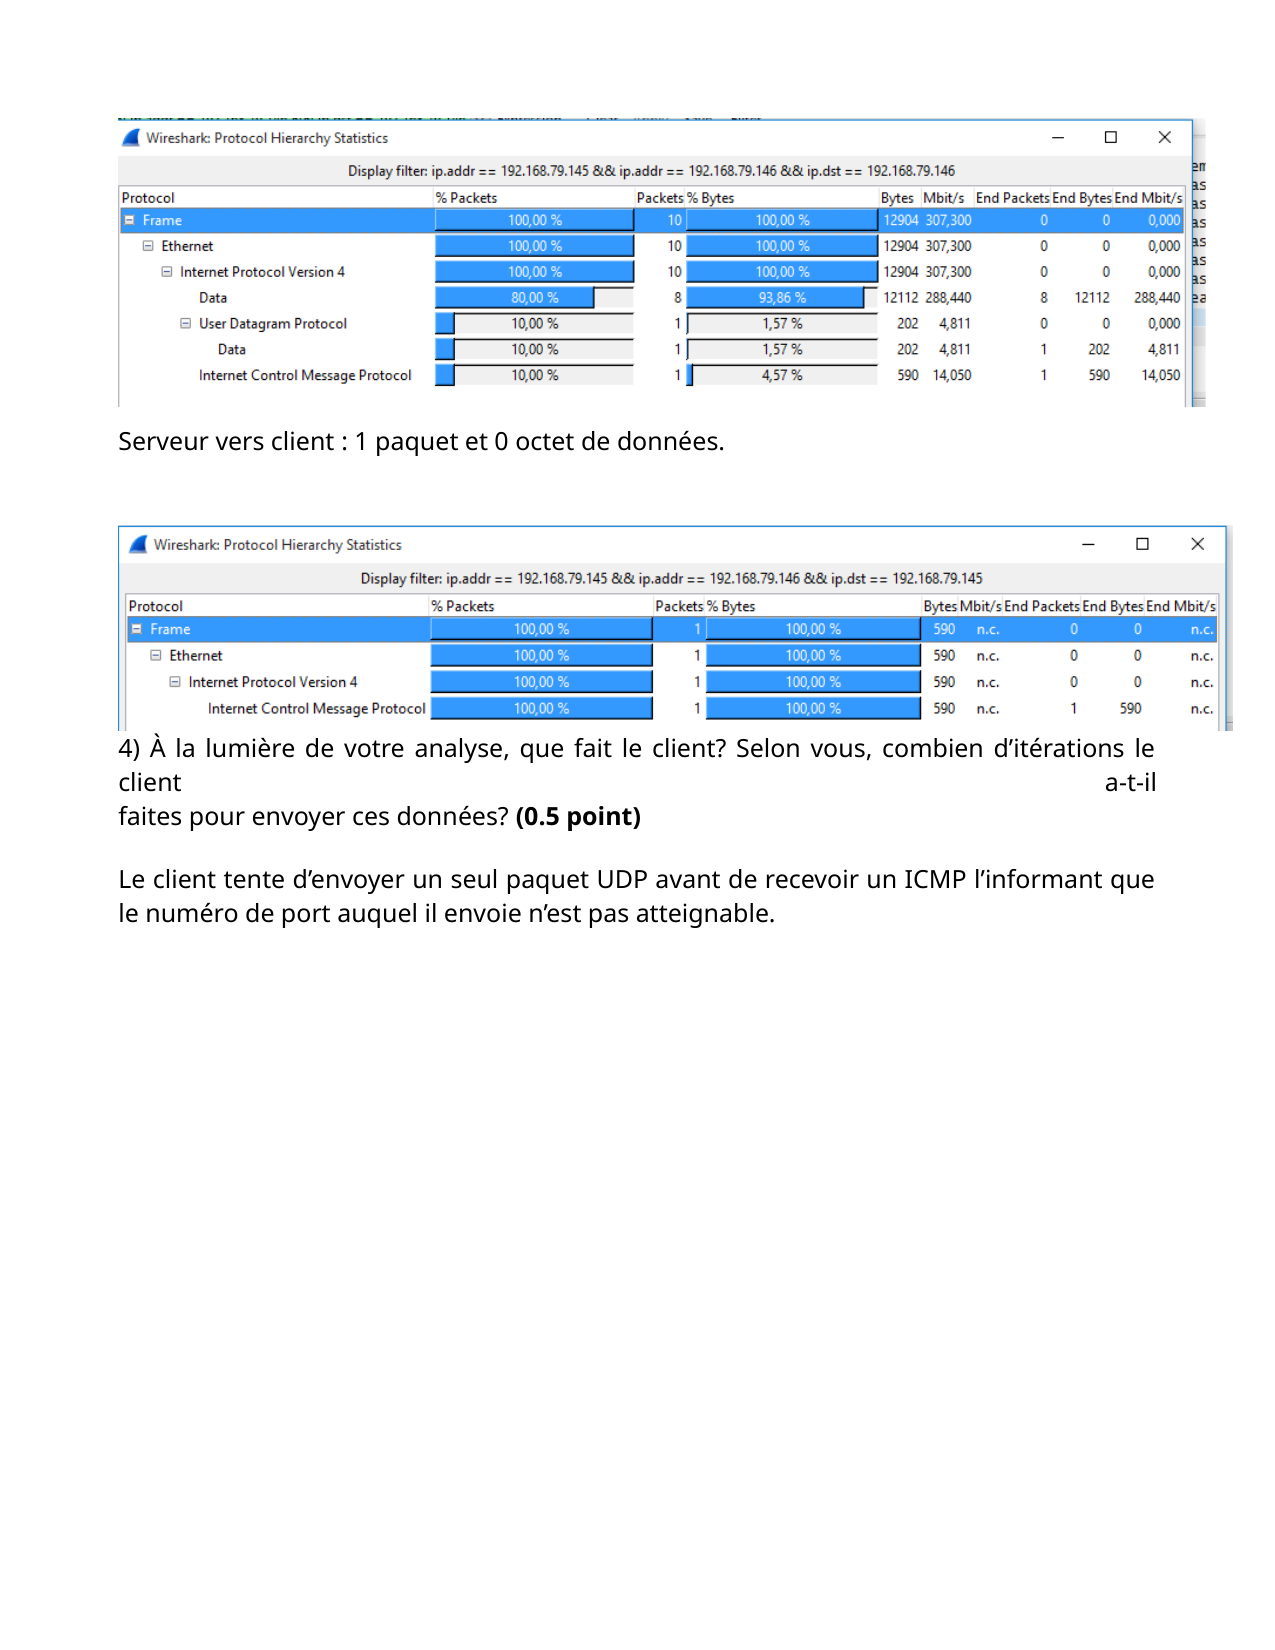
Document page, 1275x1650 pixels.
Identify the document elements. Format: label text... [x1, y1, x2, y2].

text Serveur vers client : 1 paquet et 0 octet de données. [118, 424, 1157, 458]
text Le client tente d’envoyer un seul paquet UDP avant de recevoir un ICMP l’informant que le numéro de port auquel il envoie n’est pas atteignable. [118, 862, 1157, 930]
text 4) À la lumière de votre analyse, que fait le client? Selon vous, combien d’itérations le client a-t-il faites pour envoyer ces données? (0.5 point) [118, 731, 1157, 833]
